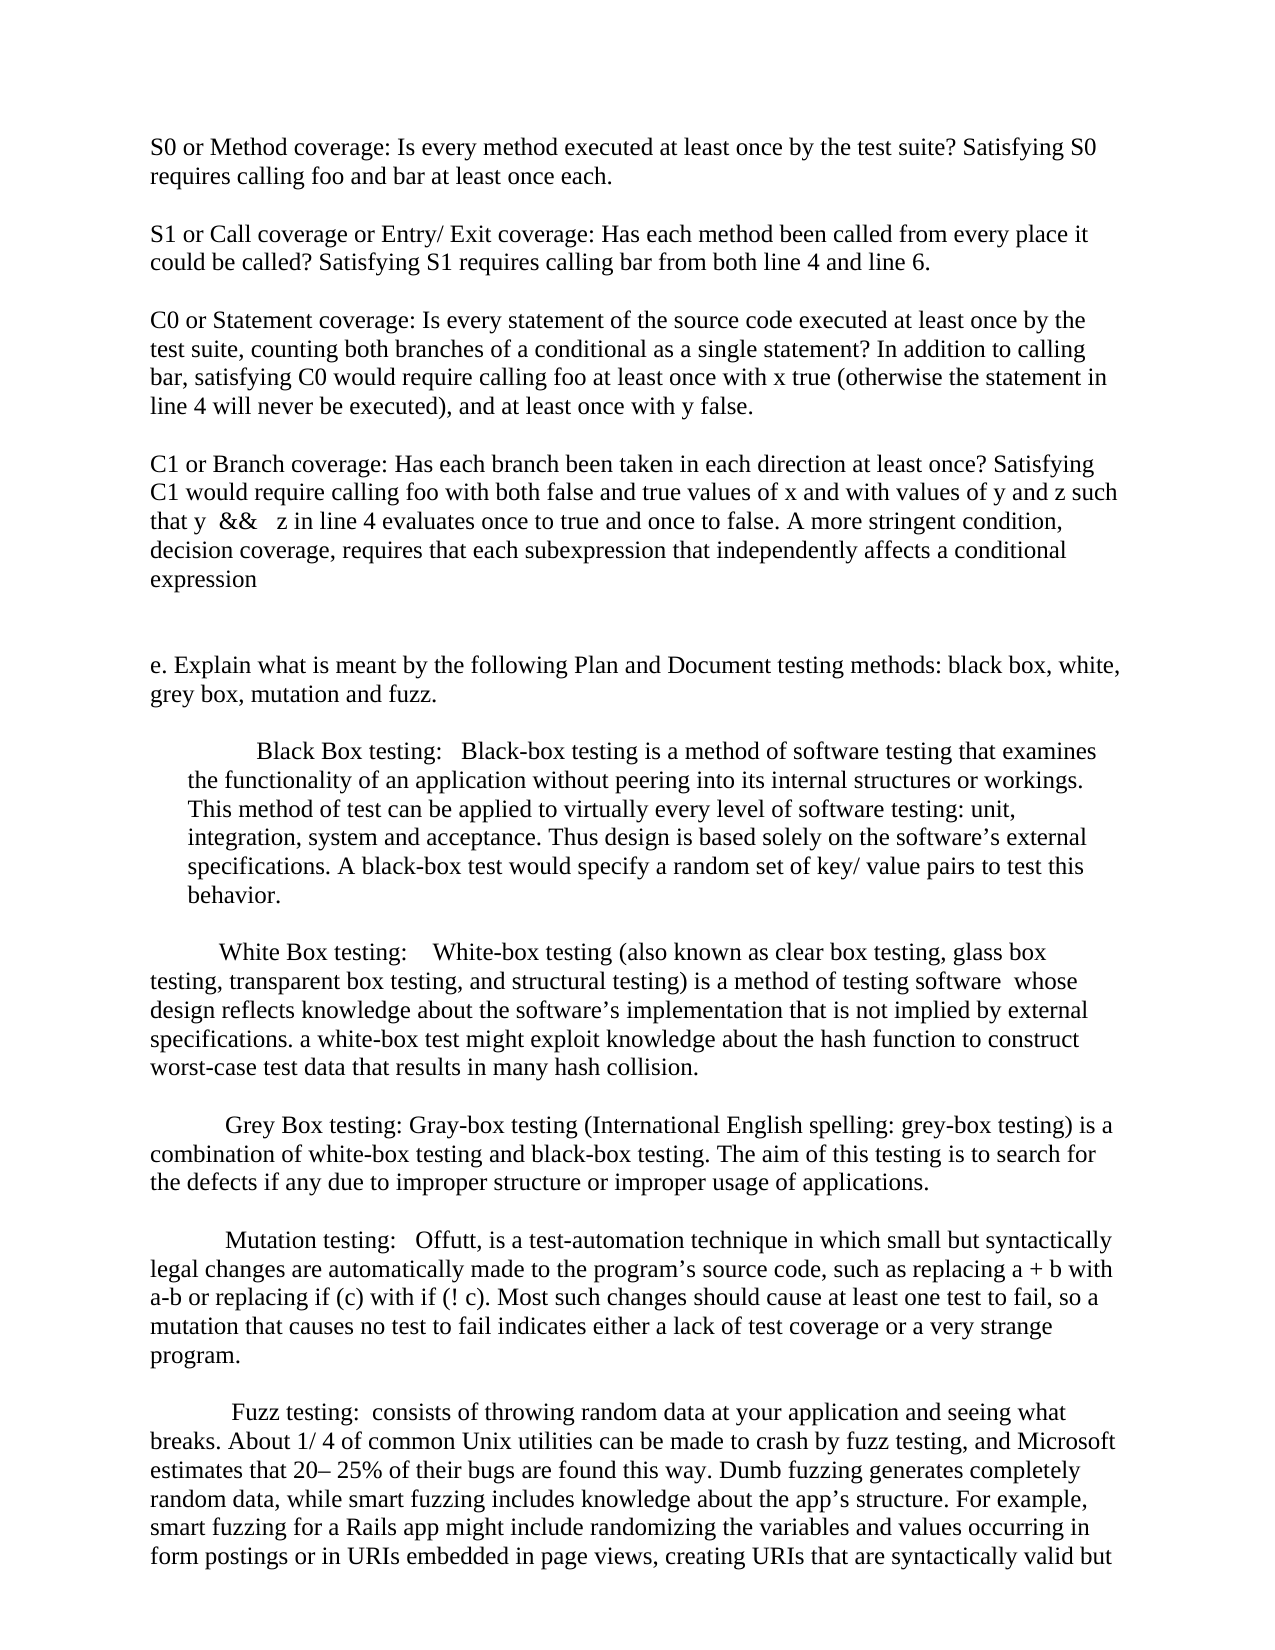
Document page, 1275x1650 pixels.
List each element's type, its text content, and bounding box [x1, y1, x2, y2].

text S1 or Call coverage or Entry/ Exit coverage: Has each method been called from every place it could be called? Satisfying S1 requires calling bar from both line 4 and line 6. [150, 219, 1125, 276]
text C0 or Statement coverage: Is every statement of the source code executed at least once by the test suite, counting both branches of a conditional as a single statement? In addition to calling bar, satisfying C0 would require calling foo at least once with x true (otherwise the statement in line 4 will never be executed), and at least once with y false. [150, 305, 1125, 420]
text C1 or Branch coverage: Has each branch been taken in each direction at least once? Satisfying C1 would require calling foo with both false and true values of x and with values of y and z such that y && z in line 4 evaluates once to true and once to false. A more stringent condition, decision coverage, requires that each subexpression that independently affects a conditional expression [150, 449, 1125, 592]
text White Box testing: White-box testing (also known as clear box testing, glass box testing, transparent box testing, and structural testing) is a method of testing software whose design reflects knowledge about the software’s implementation that is not implied by external specifications. a white-box test might exploit knowledge about the hash function to construct worst-case test data that results in many hash collision. [150, 937, 1125, 1081]
text Fuzz testing: consists of throwing random data at your application and seeing what breaks. About 1/ 4 of common Unix utilities can be made to crash by fuzz testing, and Microsoft estimates that 20– 25% of their bugs are found this way. Dumb fuzzing generates completely random data, while smart fuzzing includes knowledge about the app’s structure. For example, smart fuzzing for a Rails app might include randomizing the variables and values occurring in form postings or in URIs embedded in page views, creating URIs that are syntactically valid but [150, 1397, 1125, 1570]
text Mutation testing: Offutt, is a test-automation technique in which small but syntactically legal changes are automatically made to the program’s source code, such as replacing a + b with a-b or replacing if (c) with if (! c). Most such changes should cause at least one test to fail, so a mutation that causes no test to fail indicates either a lack of test coverage or a very strange program. [150, 1225, 1125, 1369]
text e. Explain what is meant by the following Plan and Document testing methods: black box, white, grey box, mutation and fuzz. [150, 650, 1125, 707]
text Black Box testing: Black-box testing is a method of software testing that examines the functionality of an application without peering into its internal structures or workings. This method of test can be applied to virtually every level of software testing: unit, integration, system and acceptance. Thus design is based solely on the software’s external specifications. A black-box test would specify a random set of key/ value pairs to test this behavior. [187, 736, 1125, 909]
text S0 or Method coverage: Is every method executed at least once by the test suite? Satisfying S0 requires calling foo and bar at least once each. [150, 132, 1125, 190]
text Grey Box testing: Gray-box testing (International English spelling: grey-box testing) is a combination of white-box testing and black-box testing. The aim of this testing is to search for the defects if any due to improper structure or improper usage of applications. [150, 1110, 1125, 1196]
